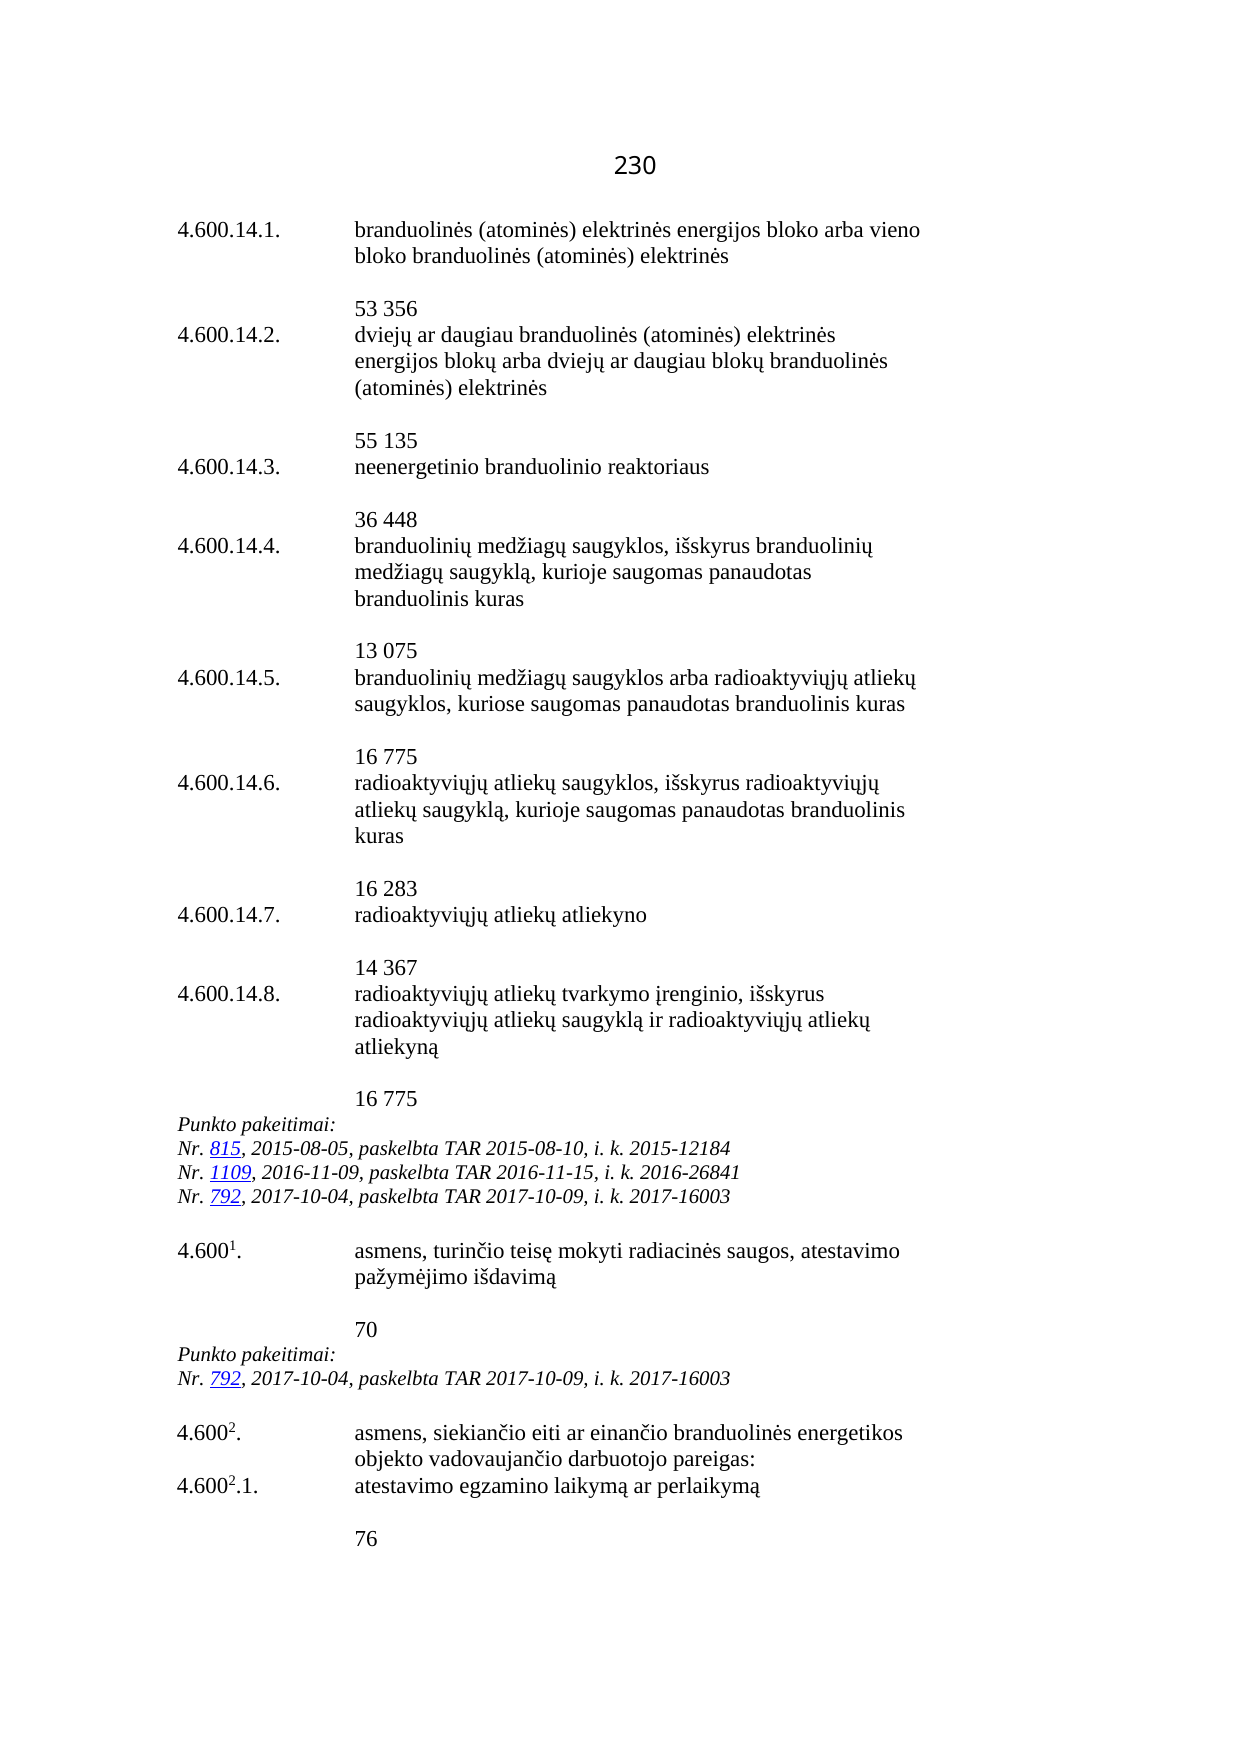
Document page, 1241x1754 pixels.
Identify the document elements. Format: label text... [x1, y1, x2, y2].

text Nr. 792, 2017-10-04, paskelbta TAR 2017-10-09, i. k. 2017-16003 [177, 1366, 1093, 1390]
text 4.600.14.1. branduolinės (atominės) elektrinės energijos bloko arba vieno [177, 216, 945, 242]
text objekto vadovaujančio darbuotojo pareigas: [354, 1446, 945, 1472]
text 4.600.14.4. branduolinių medžiagų saugyklos, išskyrus branduolinių [177, 532, 945, 558]
text 4.600.14.8. radioaktyviųjų atliekų tvarkymo įrenginio, išskyrus [177, 980, 945, 1006]
text atliekyną 16 775 [354, 1033, 945, 1112]
text 4.600.14.5. branduolinių medžiagų saugyklos arba radioaktyviųjų atliekų [177, 664, 945, 690]
text branduolinis kuras 13 075 [354, 585, 945, 664]
text energijos blokų arba dviejų ar daugiau blokų branduolinės [354, 348, 945, 374]
text saugyklos, kuriose saugomas panaudotas branduolinis kuras 16 775 [354, 690, 945, 769]
text kuras 16 283 [354, 822, 945, 901]
text (atominės) elektrinės 55 135 [354, 374, 945, 453]
text 4.6002.1. atestavimo egzamino laikymą ar perlaikymą 76 [177, 1472, 945, 1551]
text Nr. 815, 2015-08-05, paskelbta TAR 2015-08-10, i. k. 2015-12184 [177, 1136, 1093, 1160]
text radioaktyviųjų atliekų saugyklą ir radioaktyviųjų atliekų [354, 1006, 945, 1033]
text Nr. 1109, 2016-11-09, paskelbta TAR 2016-11-15, i. k. 2016-26841 [177, 1160, 1093, 1184]
text 4.600.14.7. radioaktyviųjų atliekų atliekyno 14 367 [177, 901, 945, 980]
text 4.600.14.2. dviejų ar daugiau branduolinės (atominės) elektrinės [177, 321, 945, 348]
text Nr. 792, 2017-10-04, paskelbta TAR 2017-10-09, i. k. 2017-16003 [177, 1184, 1093, 1208]
text bloko branduolinės (atominės) elektrinės 53 356 [354, 242, 945, 321]
text atliekų saugyklą, kurioje saugomas panaudotas branduolinis [354, 796, 945, 822]
text Punkto pakeitimai: [177, 1112, 1093, 1136]
text Punkto pakeitimai: [177, 1342, 1093, 1366]
text medžiagų saugyklą, kurioje saugomas panaudotas [354, 558, 945, 585]
text 4.6001. asmens, turinčio teisę mokyti radiacinės saugos, atestavimo pažymėjimo išdavimą 70 [177, 1237, 945, 1342]
text 4.6002. asmens, siekiančio eiti ar einančio branduolinės energetikos [177, 1419, 945, 1446]
text 4.600.14.3. neenergetinio branduolinio reaktoriaus 36 448 [177, 453, 945, 532]
text 4.600.14.6. radioaktyviųjų atliekų saugyklos, išskyrus radioaktyviųjų [177, 769, 945, 796]
